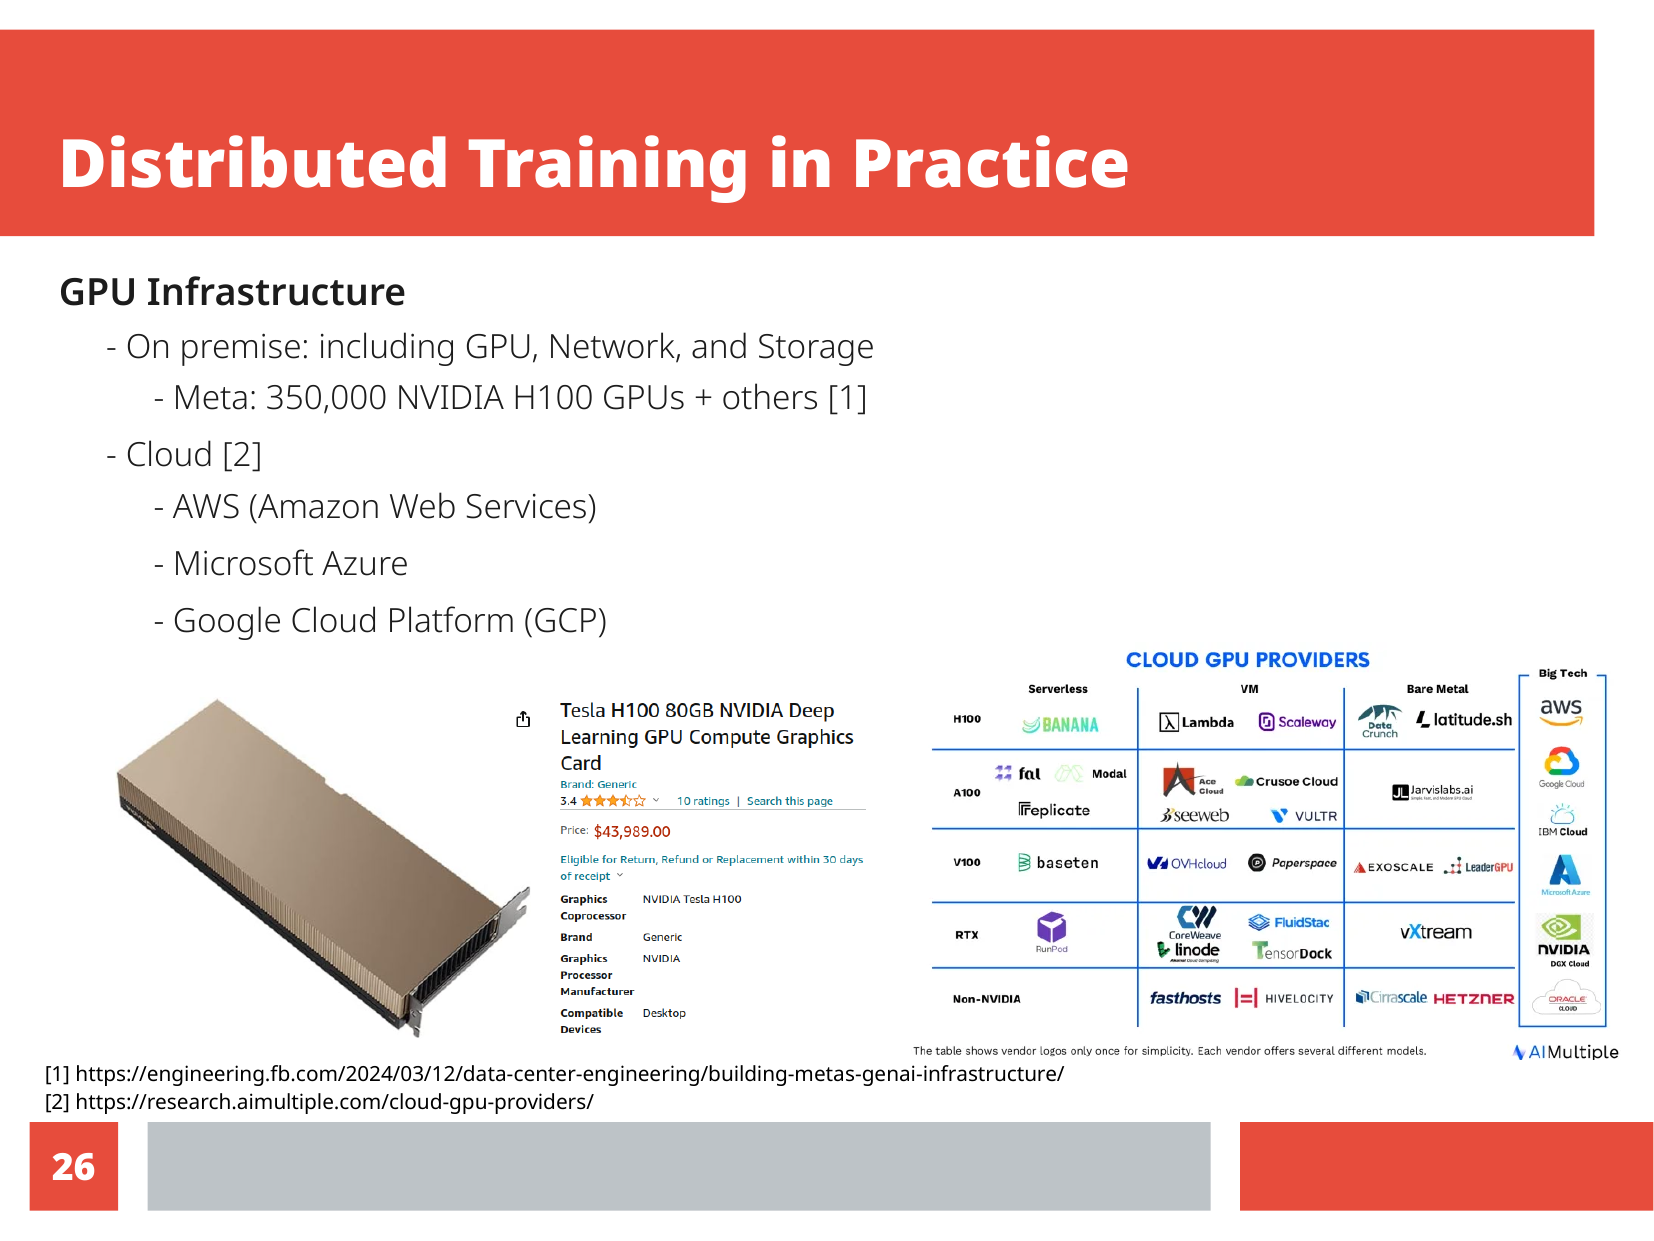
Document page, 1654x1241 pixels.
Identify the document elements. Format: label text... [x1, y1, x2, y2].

picture [114, 693, 873, 1042]
list GPU Infrastructure - On premise: including GPU, Network, and Storage - Meta: 350,000 NVIDIA H100 GPUs + others [1] - Cloud [2] - AWS (Amazon Web Services) - Microsoft Azure - Google Cloud Platform (GCP) [59, 265, 1565, 1034]
text_box [1] https://engineering.fb.com/2024/03/12/data-center-engineering/building-metas-genai-infrastructure/ [2] https://research.aimultiple.com/cloud-gpu-providers/ [30, 1051, 1621, 1128]
title Distributed Training in Practice [59, 59, 1595, 207]
picture [910, 642, 1623, 1060]
